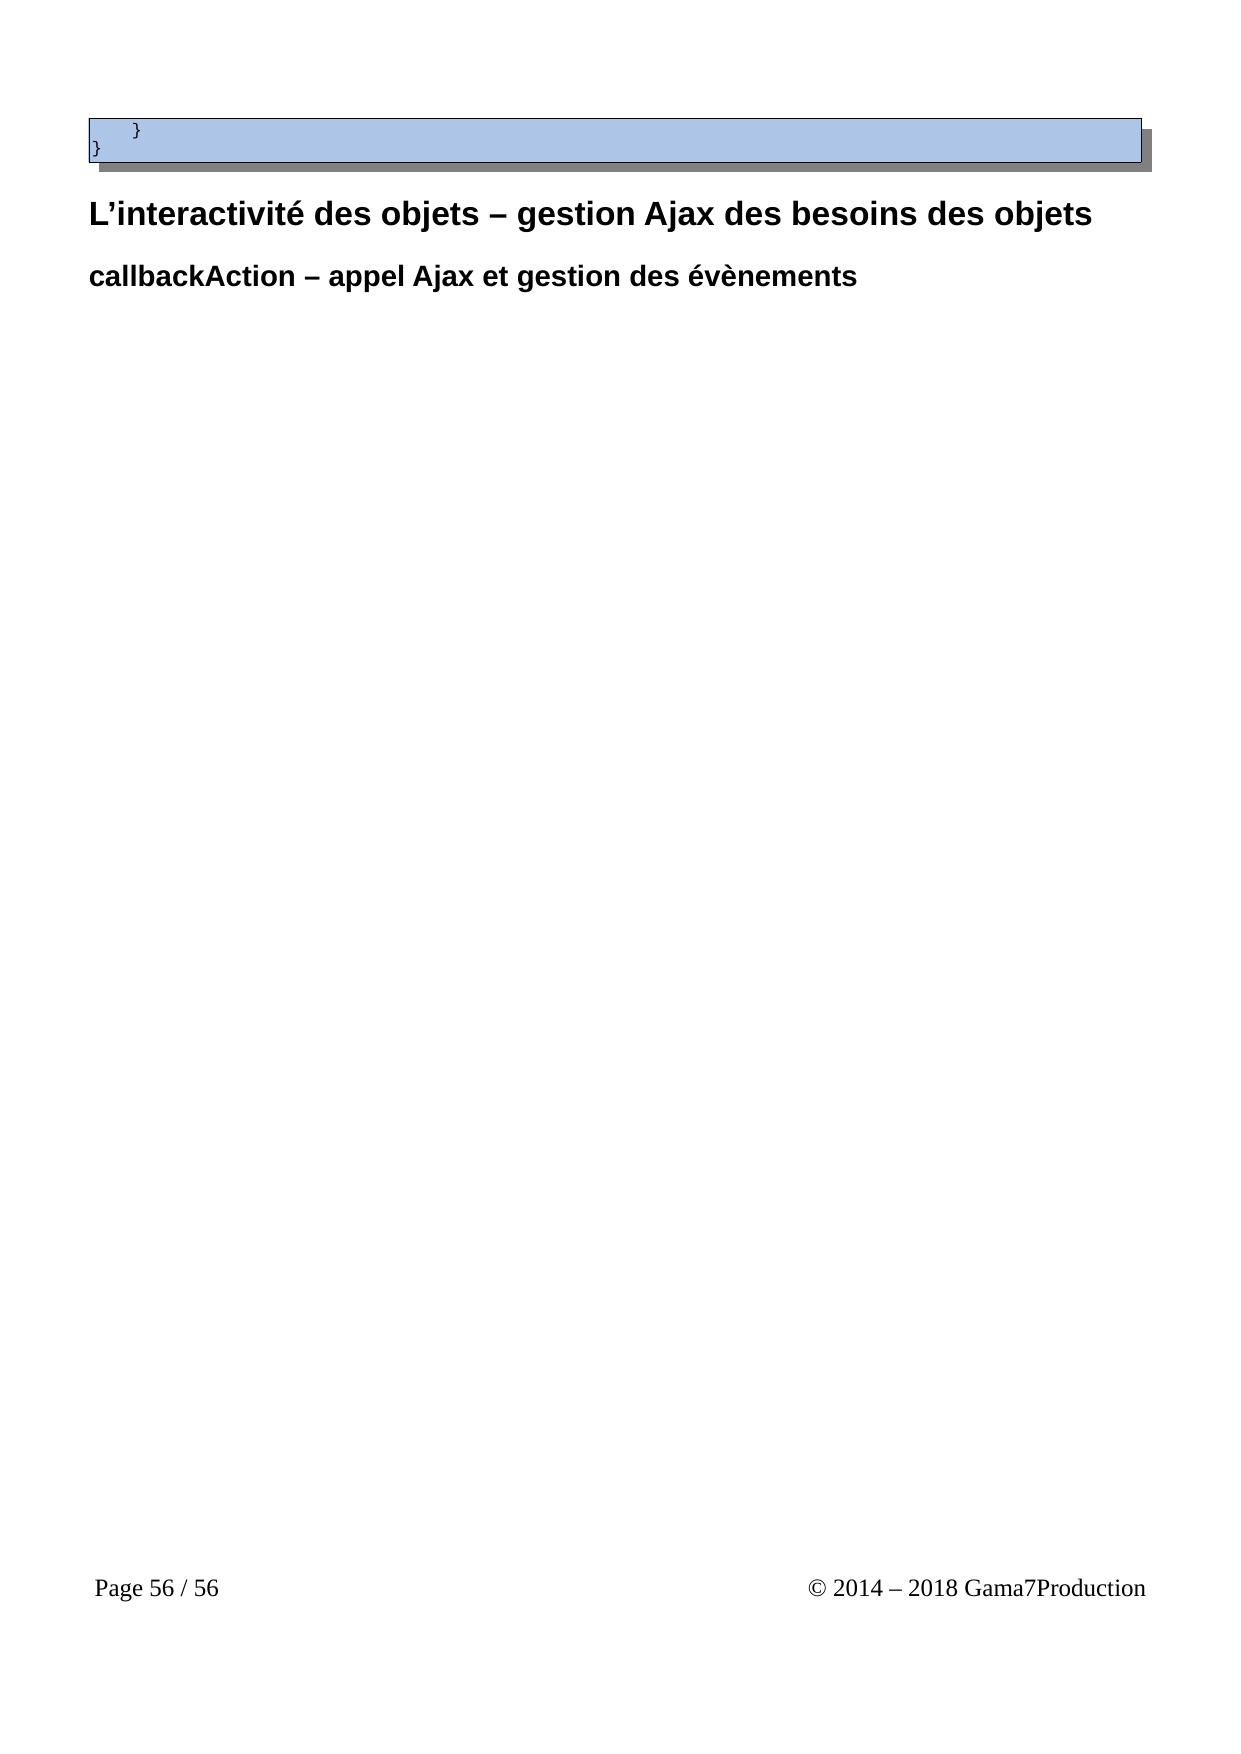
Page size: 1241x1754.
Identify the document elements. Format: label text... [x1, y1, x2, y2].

text } [90, 119, 1141, 137]
subtitle L’interactivité des objets – gestion Ajax des besoins des objets [88, 193, 1152, 232]
subtitle callbackAction – appel Ajax et gestion des évènements [88, 259, 1152, 293]
text } [90, 137, 1141, 162]
